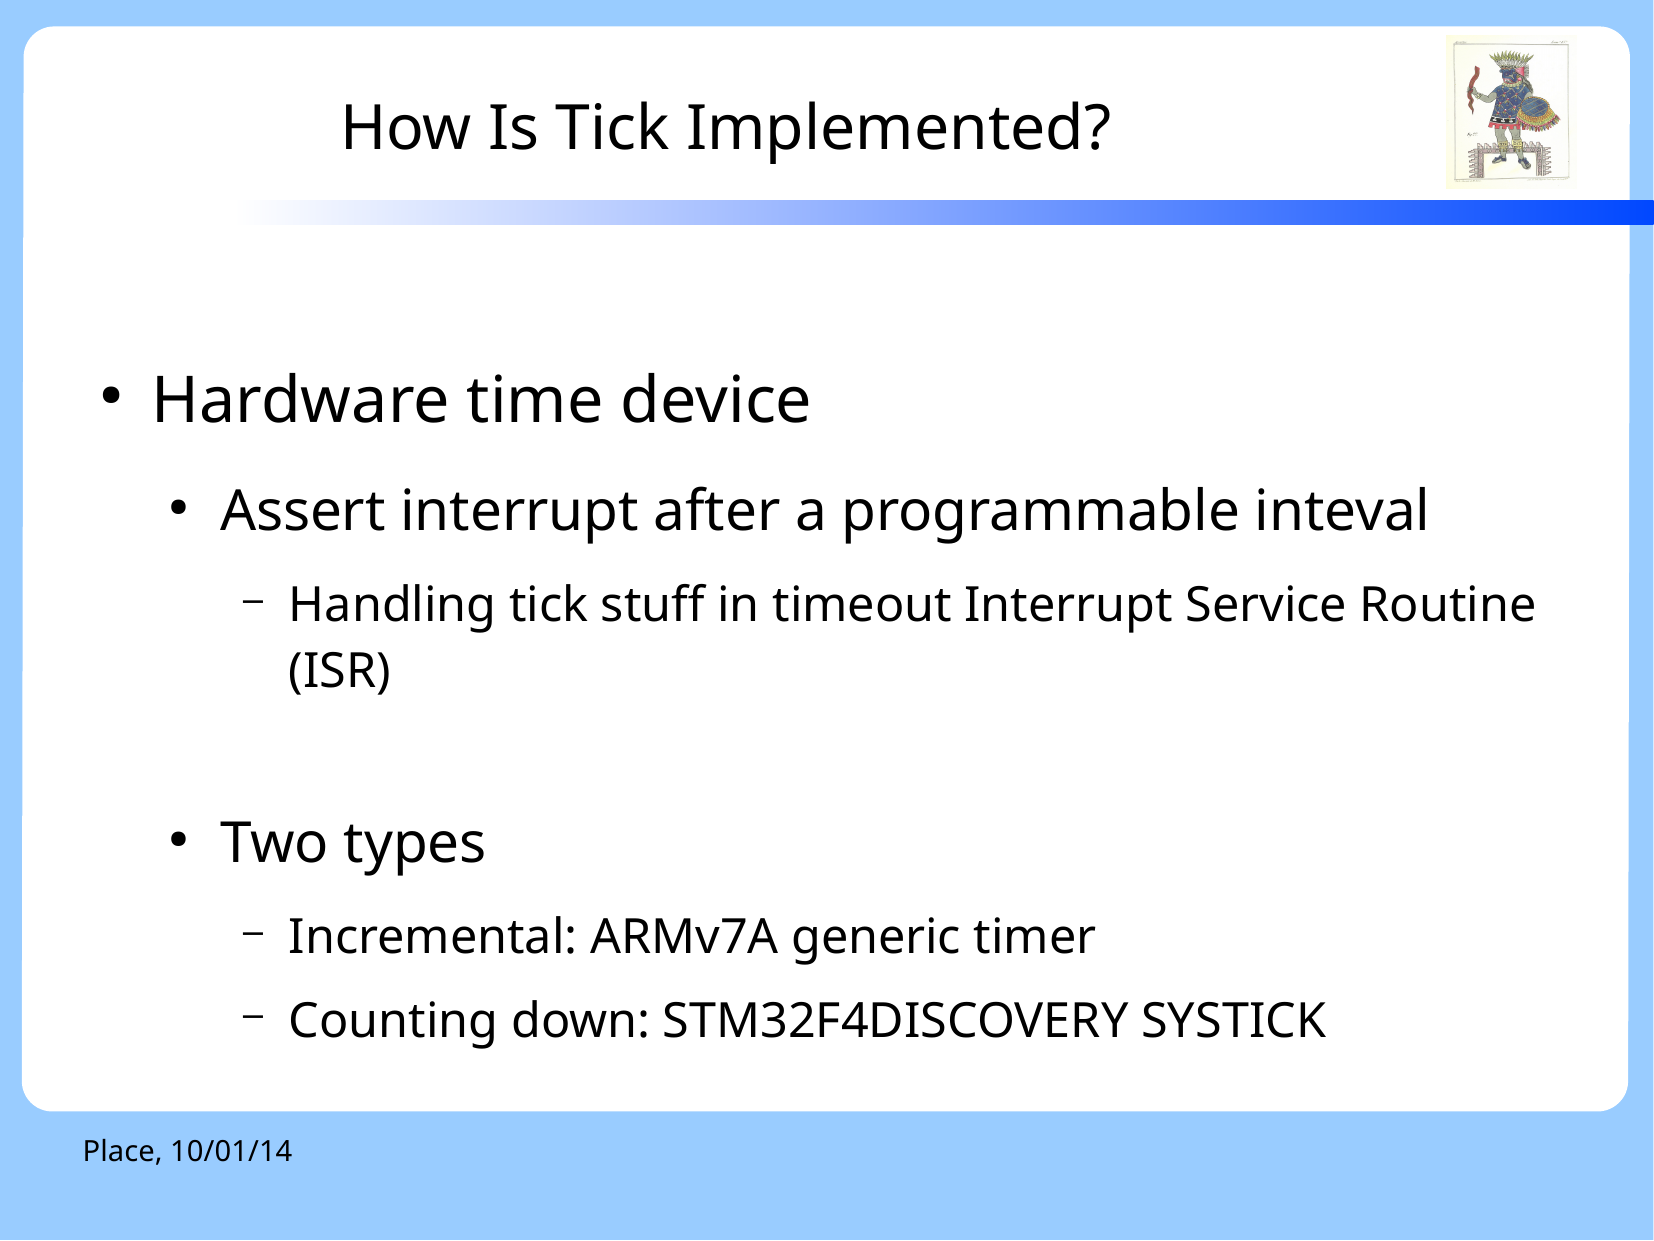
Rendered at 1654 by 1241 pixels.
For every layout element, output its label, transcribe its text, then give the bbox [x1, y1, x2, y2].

list Hardware time device Assert interrupt after a programmable inteval Handling tick stuff in timeout Interrupt Service Routine (ISR) Two types Incremental: ARMv7A generic timer Counting down: STM32F4DISCOVERY SYSTICK [82, 236, 1571, 1055]
picture [1446, 35, 1577, 189]
title How Is Tick Implemented? [82, 49, 1371, 201]
